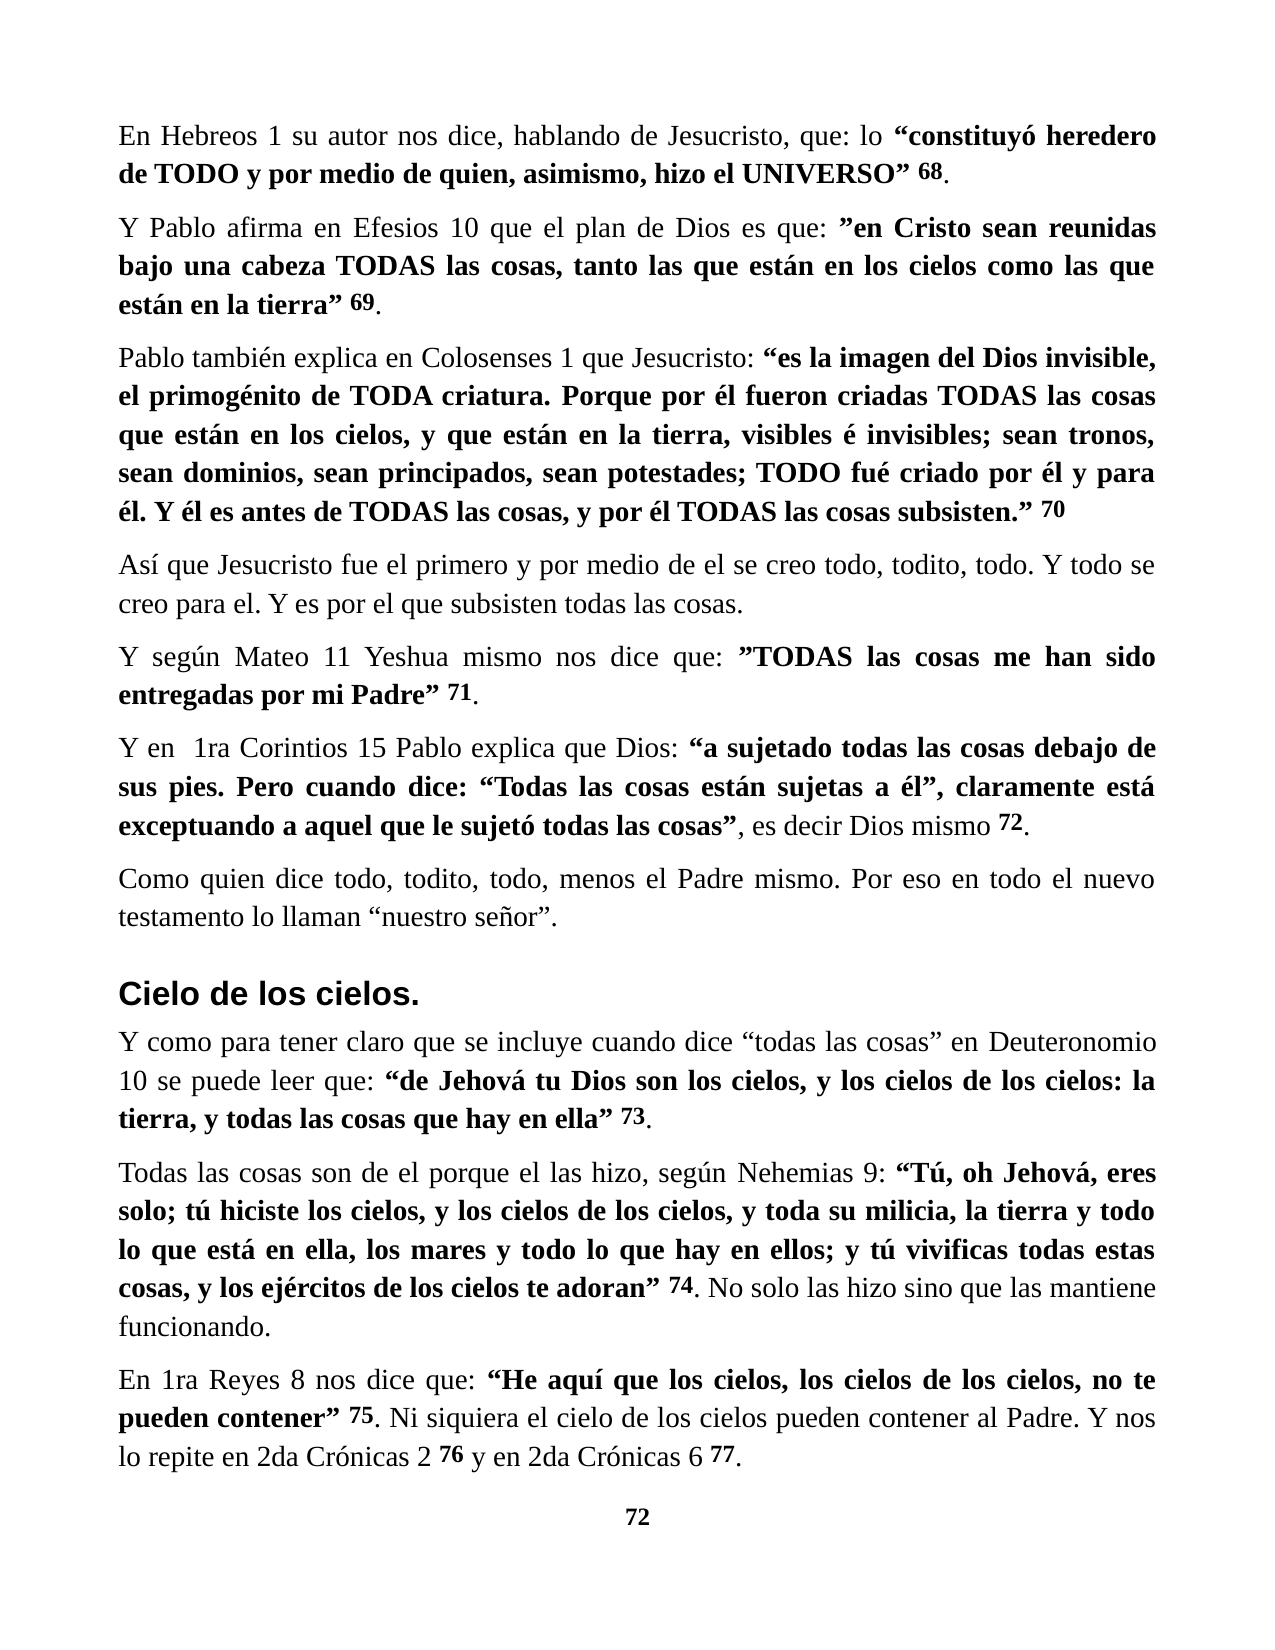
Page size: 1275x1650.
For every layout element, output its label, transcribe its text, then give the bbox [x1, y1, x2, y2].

text Como quien dice todo, todito, todo, menos el Padre mismo. Por eso en todo el nuevo testamento lo llaman “nuestro señor”. [118, 861, 1157, 933]
text En Hebreos 1 su autor nos dice, hablando de Jesucristo, que: lo “constituyó heredero de TODO y por medio de quien, asimismo, hizo el UNIVERSO” . [118, 118, 1157, 190]
text Y según Mateo 11 Yeshua mismo nos dice que: ”TODAS las cosas me han sido entregadas por mi Padre” . [118, 639, 1157, 711]
text Así que Jesucristo fue el primero y por medio de el se creo todo, todito, todo. Y todo se creo para el. Y es por el que subsisten todas las cosas. [118, 547, 1157, 619]
text Y como para tener claro que se incluye cuando dice “todas las cosas” en Deuteronomio 10 se puede leer que: “de Jehová tu Dios son los cielos, y los cielos de los cielos: la tierra, y todas las cosas que hay en ella” . [118, 1024, 1157, 1135]
text En 1ra Reyes 8 nos dice que: “He aquí que los cielos, los cielos de los cielos, no te pueden contener” . Ni siquiera el cielo de los cielos pueden contener al Padre. Y nos lo repite en 2da Crónicas 2 y en 2da Crónicas 6 . [118, 1362, 1157, 1473]
text Y Pablo afirma en Efesios 10 que el plan de Dios es que: ”en Cristo sean reunidas bajo una cabeza TODAS las cosas, tanto las que están en los cielos como las que están en la tierra” . [118, 210, 1157, 320]
subtitle Cielo de los cielos. [118, 973, 1157, 1012]
text Todas las cosas son de el porque el las hizo, según Nehemias 9: “Tú, oh Jehová, eres solo; tú hiciste los cielos, y los cielos de los cielos, y toda su milicia, la tierra y todo lo que está en ella, los mares y todo lo que hay en ellos; y tú vivificas todas estas cosas, y los ejércitos de los cielos te adoran” . No solo las hizo sino que las mantiene funcionando. [118, 1155, 1157, 1342]
text Pablo también explica en Colosenses 1 que Jesucristo: “es la imagen del Dios invisible, el primogénito de TODA criatura. Porque por él fueron criadas TODAS las cosas que están en los cielos, y que están en la tierra, visibles é invisibles; sean tronos, sean dominios, sean principados, sean potestades; TODO fué criado por él y para él. Y él es antes de TODAS las cosas, y por él TODAS las cosas subsisten.” [118, 340, 1157, 528]
text Y en 1ra Corintios 15 Pablo explica que Dios: “a sujetado todas las cosas debajo de sus pies. Pero cuando dice: “Todas las cosas están sujetas a él”, claramente está exceptuando a aquel que le sujetó todas las cosas”, es decir Dios mismo . [118, 731, 1157, 841]
